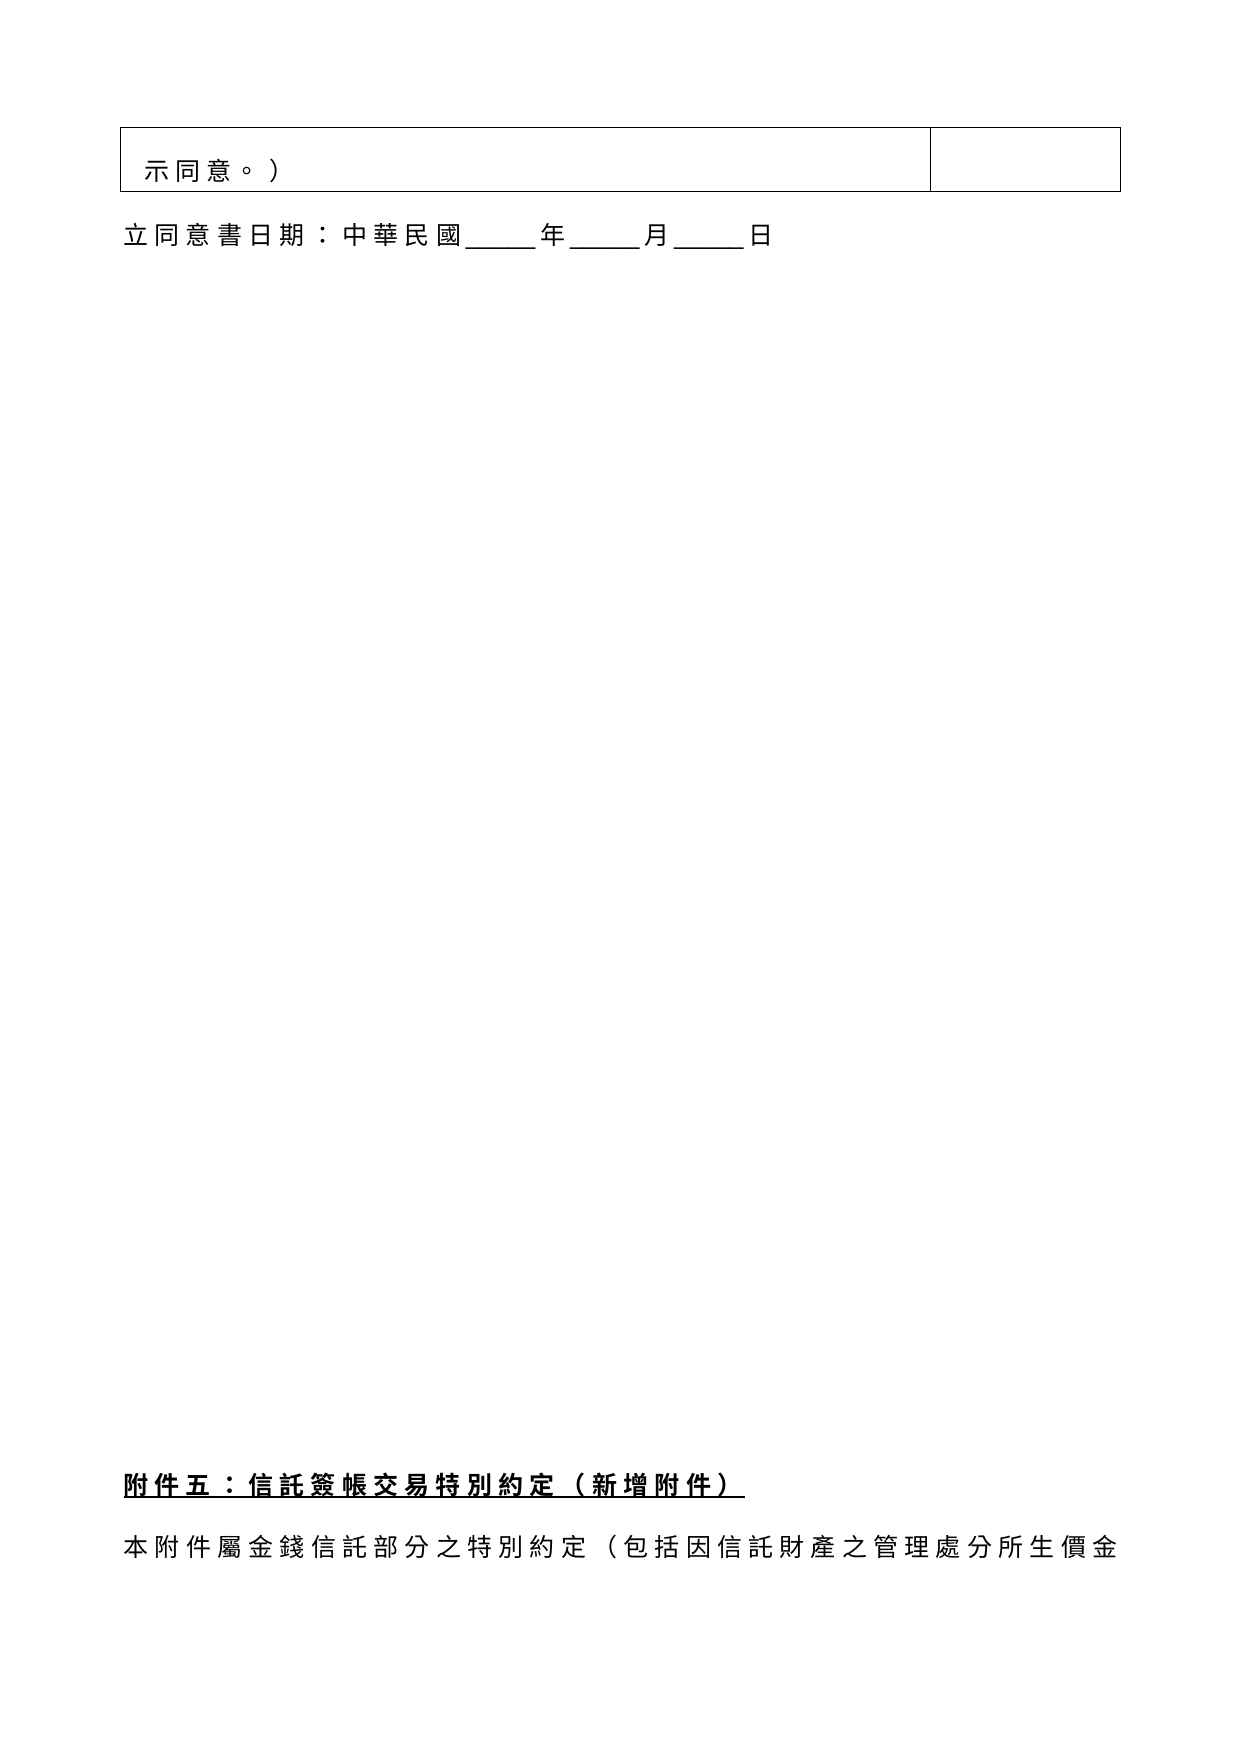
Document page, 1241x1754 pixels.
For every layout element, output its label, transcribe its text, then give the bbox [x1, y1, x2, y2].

table_header 示同意。） [121, 128, 930, 191]
text 立同意書日期：中華民國_____年_____月_____日 [120, 192, 1120, 254]
text 本附件屬金錢信託部分之特別約定（包括因信託財產之管理處分所生價金 [120, 1504, 1120, 1567]
text 附件五：信託簽帳交易特別約定（新增附件） [120, 1442, 1120, 1504]
table_cell [931, 128, 1120, 191]
